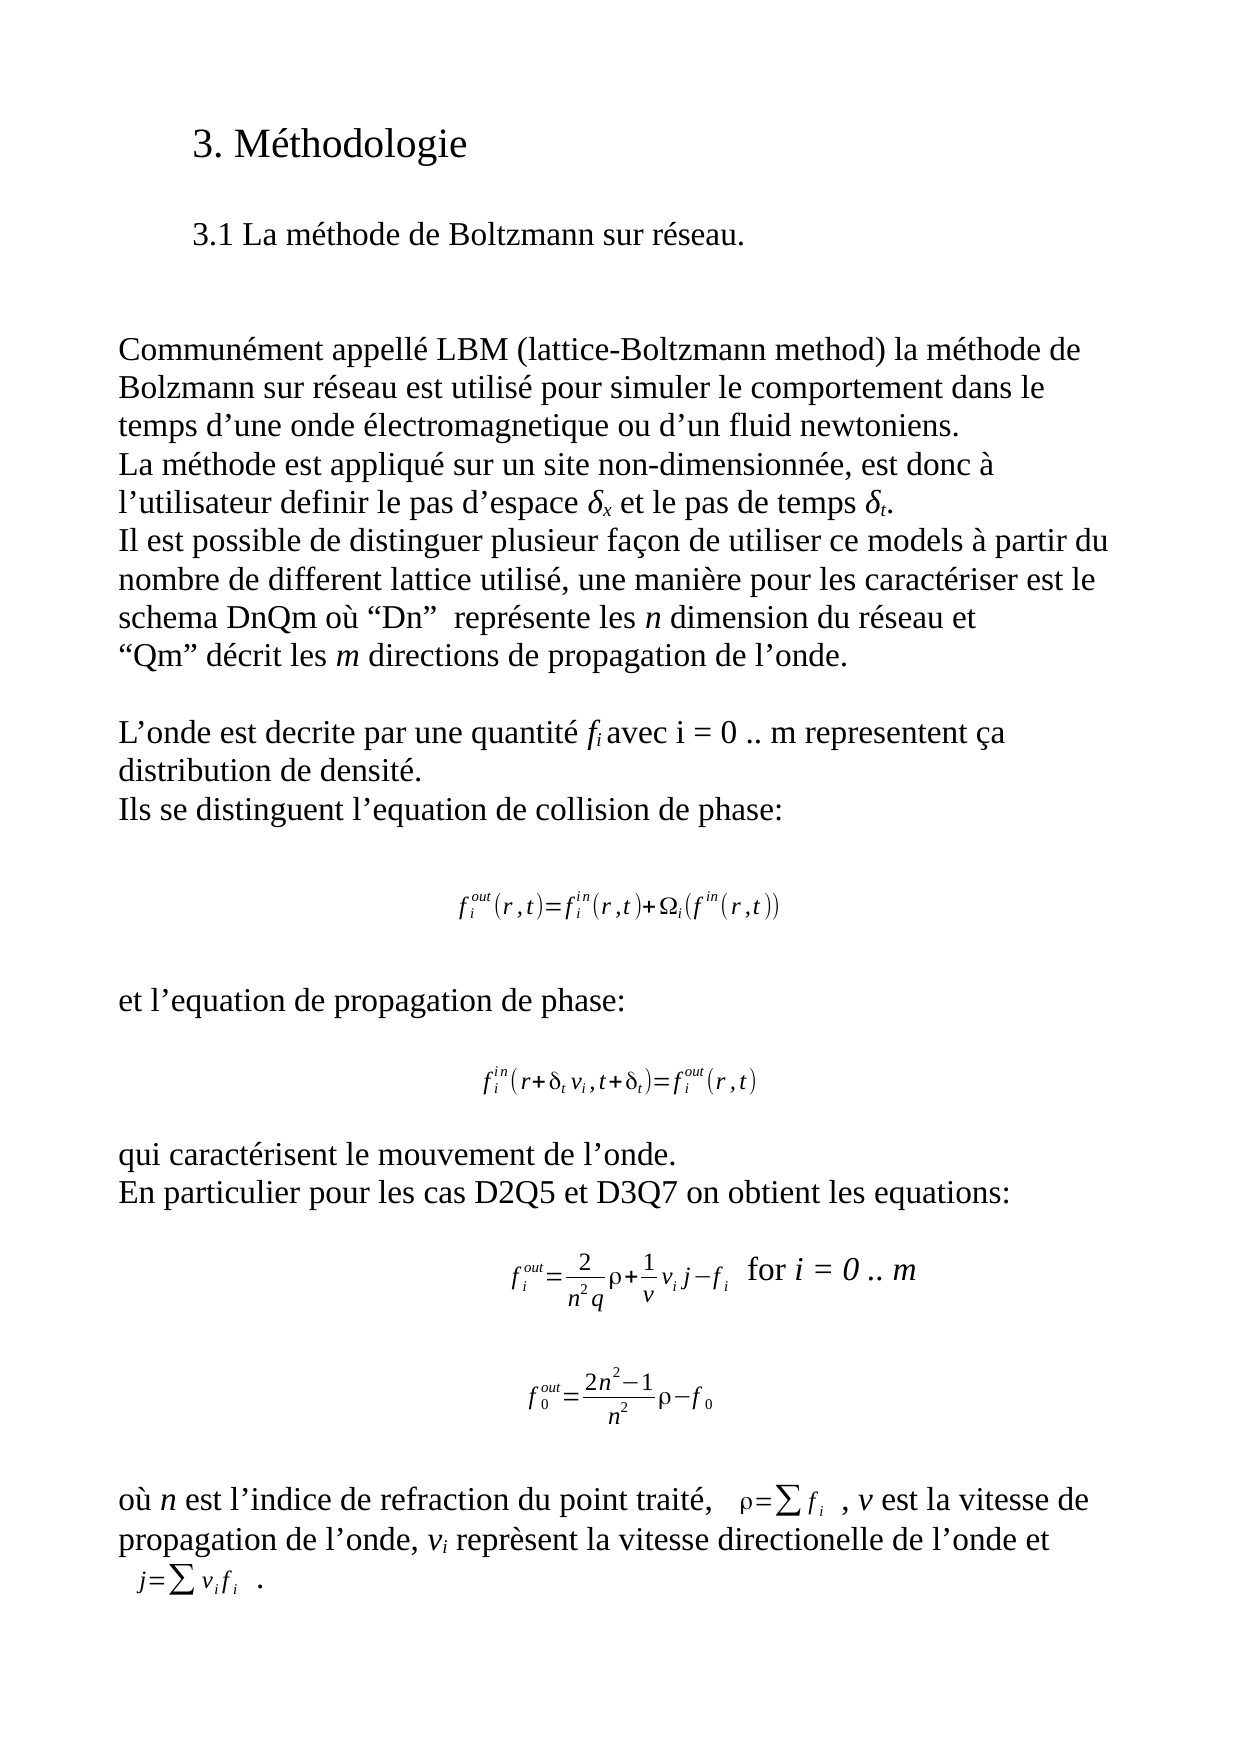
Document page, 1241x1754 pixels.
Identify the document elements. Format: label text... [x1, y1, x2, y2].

text Communément appellé LBM (lattice-Boltzmann method) la méthode de Bolzmann sur réseau est utilisé pour simuler le comportement dans le temps d’une onde électromagnetique ou d’un fluid newtoniens. [118, 329, 1122, 444]
text for i = 0 .. m [118, 1249, 1122, 1287]
text Il est possible de distinguer plusieur façon de utiliser ce models à partir du nombre de different lattice utilisé, une manière pour les caractériser est le schema DnQm où “Dn” représente les n dimension du réseau et [118, 521, 1122, 636]
text qui caractérisent le mouvement de l’onde. En particulier pour les cas D2Q5 et D3Q7 on obtient les equations: [118, 1134, 1122, 1211]
text Ils se distinguent l’equation de collision de phase: [118, 789, 1122, 827]
text La méthode est appliqué sur un site non-dimensionnée, est donc à l’utilisateur definir le pas d’espace δx et le pas de temps δt. [118, 444, 1122, 521]
text et l’equation de propagation de phase: [118, 981, 1122, 1019]
text 3. Méthodologie [118, 118, 1122, 166]
text où n est l’indice de refraction du point traité, , v est la vitesse de propagation de l’onde, vi reprèsent la vitesse directionelle de l’onde et . [118, 1479, 1122, 1598]
text “Qm” décrit les m directions de propagation de l’onde. [118, 636, 1122, 674]
text 3.1 La méthode de Boltzmann sur réseau. [118, 214, 1122, 252]
text L’onde est decrite par une quantité fi avec i = 0 .. m representent ça distribution de densité. [118, 674, 1122, 789]
